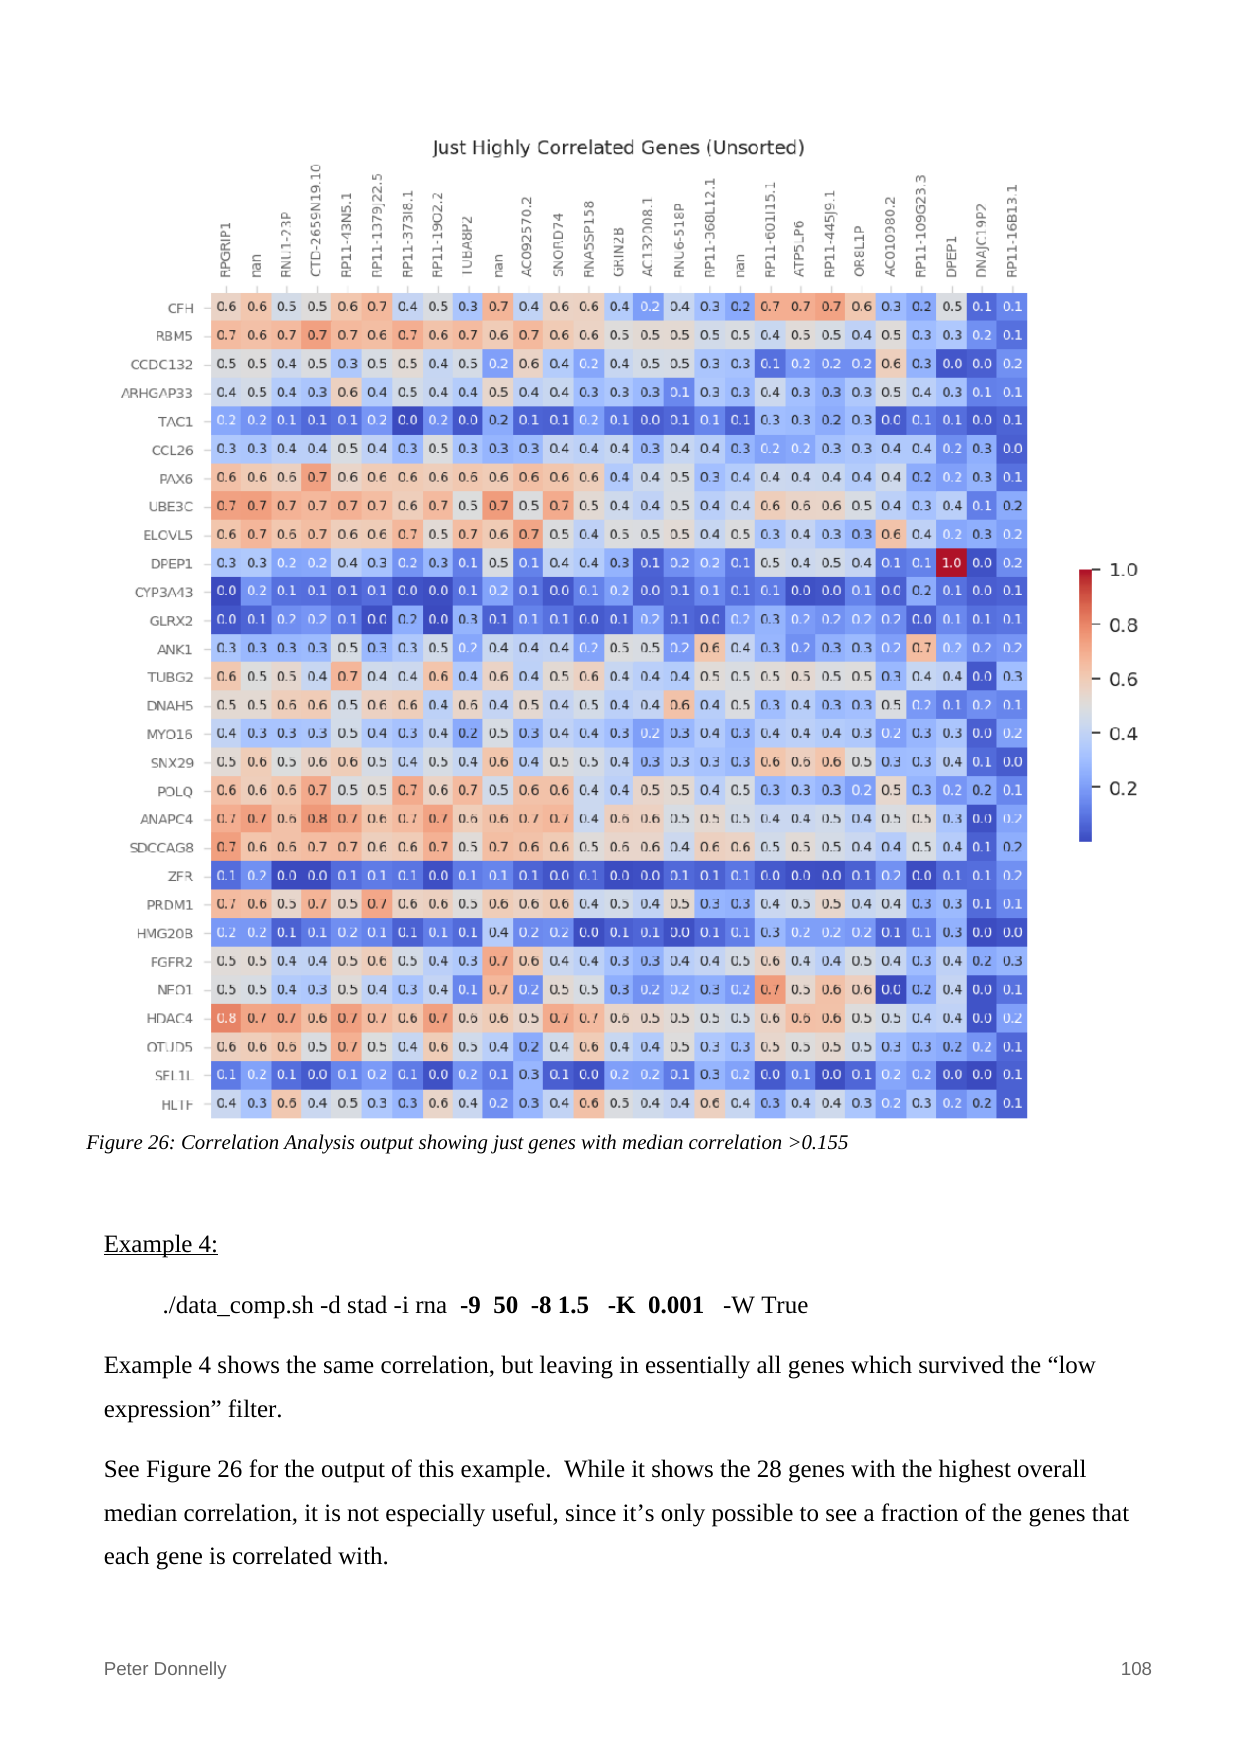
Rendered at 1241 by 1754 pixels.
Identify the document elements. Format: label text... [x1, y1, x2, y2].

text ./data_comp.sh -d stad -i rna -9 50 -8 1.5 -K 0.001 -W True [162, 1290, 1146, 1318]
text Example 4: [103, 1229, 1146, 1258]
text See Figure 26 for the output of this example. While it shows the 28 genes with the highest overall median correlation, it is not especially useful, since it’s only possible to see a fraction of the genes that each gene is correlated with. [103, 1454, 1146, 1569]
picture [103, 132, 1147, 1130]
text Example 4 shows the same correlation, but leaving in essentially all genes which survived the “low expression” filter. [103, 1351, 1146, 1422]
text Figure 26: Correlation Analysis output showing just genes with median correlation >0.155 [86, 1130, 1164, 1154]
